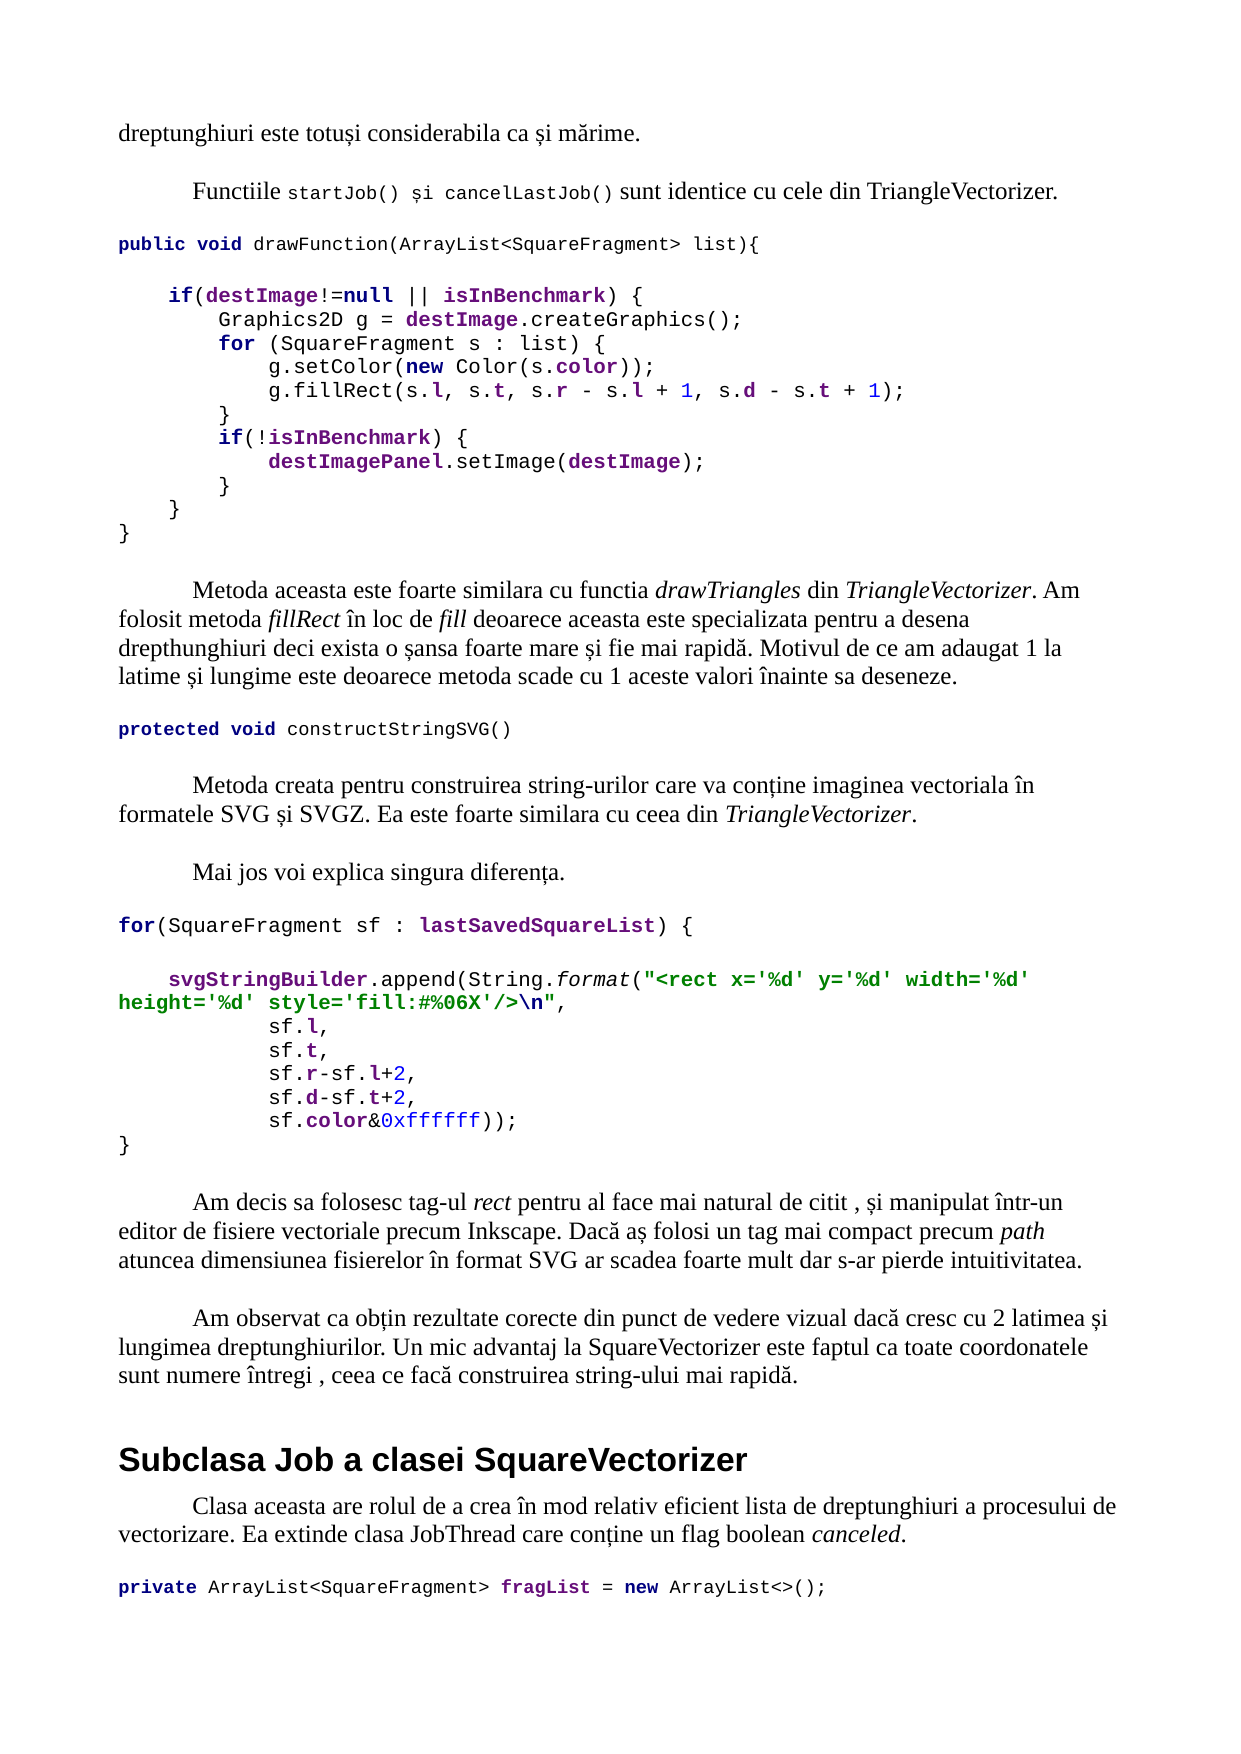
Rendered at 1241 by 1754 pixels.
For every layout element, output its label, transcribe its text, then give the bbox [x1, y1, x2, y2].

text dreptunghiuri este totuși considerabila ca și mărime. [118, 118, 1122, 147]
text } [118, 1134, 1122, 1158]
text Am observat ca obțin rezultate corecte din punct de vedere vizual dacă cresc cu 2 latimea și lungimea dreptunghiurilor. Un mic advantaj la SquareVectorizer este faptul ca toate coordonatele sunt numere întregi , ceea ce facă construirea string-ului mai rapidă. [118, 1303, 1122, 1389]
text Mai jos voi explica singura diferența. [118, 857, 1122, 886]
text Am decis sa folosesc tag-ul rect pentru al face mai natural de citit , și manipulat într-un editor de fisiere vectoriale precum Inkscape. Dacă aș folosi un tag mai compact precum path atuncea dimensiunea fisierelor în format SVG ar scadea foarte mult dar s-ar pierde intuitivitatea. [118, 1187, 1122, 1273]
text if(!isInBenchmark) { [118, 427, 1122, 451]
text svgStringBuilder.append(String.format("<rect x='%d' y='%d' width='%d' height='%d' style='fill:#%06X'/>\n", [118, 969, 1122, 1016]
text sf.l, [118, 1016, 1122, 1039]
text } [118, 522, 1122, 546]
text g.fillRect(s.l, s.t, s.r - s.l + 1, s.d - s.t + 1); [118, 380, 1122, 404]
text private ArrayList<SquareFragment> fragList = new ArrayList<>(); [118, 1578, 1122, 1599]
text Clasa aceasta are rolul de a crea în mod relativ eficient lista de dreptunghiuri a procesului de vectorizare. Ea extinde clasa JobThread care conține un flag boolean canceled. [118, 1491, 1122, 1548]
text Metoda aceasta este foarte similara cu functia drawTriangles din TriangleVectorizer. Am folosit metoda fillRect în loc de fill deoarece aceasta este specializata pentru a desena drepthunghiuri deci exista o șansa foarte mare și fie mai rapidă. Motivul de ce am adaugat 1 la latime și lungime este deoarece metoda scade cu 1 aceste valori înainte sa deseneze. [118, 575, 1122, 690]
text sf.color&0xffffff)); [118, 1111, 1122, 1134]
subtitle Subclasa Job a clasei SquareVectorizer [118, 1439, 1122, 1478]
text for (SquareFragment s : list) { [118, 333, 1122, 356]
text } [118, 404, 1122, 427]
text Metoda creata pentru construirea string-urilor care va conține imaginea vectoriala în formatele SVG și SVGZ. Ea este foarte similara cu ceea din TriangleVectorizer. [118, 770, 1122, 828]
text for(SquareFragment sf : lastSavedSquareList) { [118, 916, 1122, 939]
text } [118, 498, 1122, 522]
text g.setColor(new Color(s.color)); [118, 356, 1122, 380]
text if(destImage!=null || isInBenchmark) { [118, 286, 1122, 309]
text } [118, 475, 1122, 498]
text protected void constructStringSVG() [118, 719, 1122, 741]
text Graphics2D g = destImage.createGraphics(); [118, 309, 1122, 333]
text destImagePanel.setImage(destImage); [118, 451, 1122, 475]
text public void drawFunction(ArrayList<SquareFragment> list){ [118, 235, 1122, 256]
text Functiile startJob() și cancelLastJob() sunt identice cu cele din TriangleVectorizer. [118, 176, 1122, 205]
text sf.r-sf.l+2, [118, 1063, 1122, 1087]
text sf.t, [118, 1039, 1122, 1063]
text sf.d-sf.t+2, [118, 1087, 1122, 1111]
